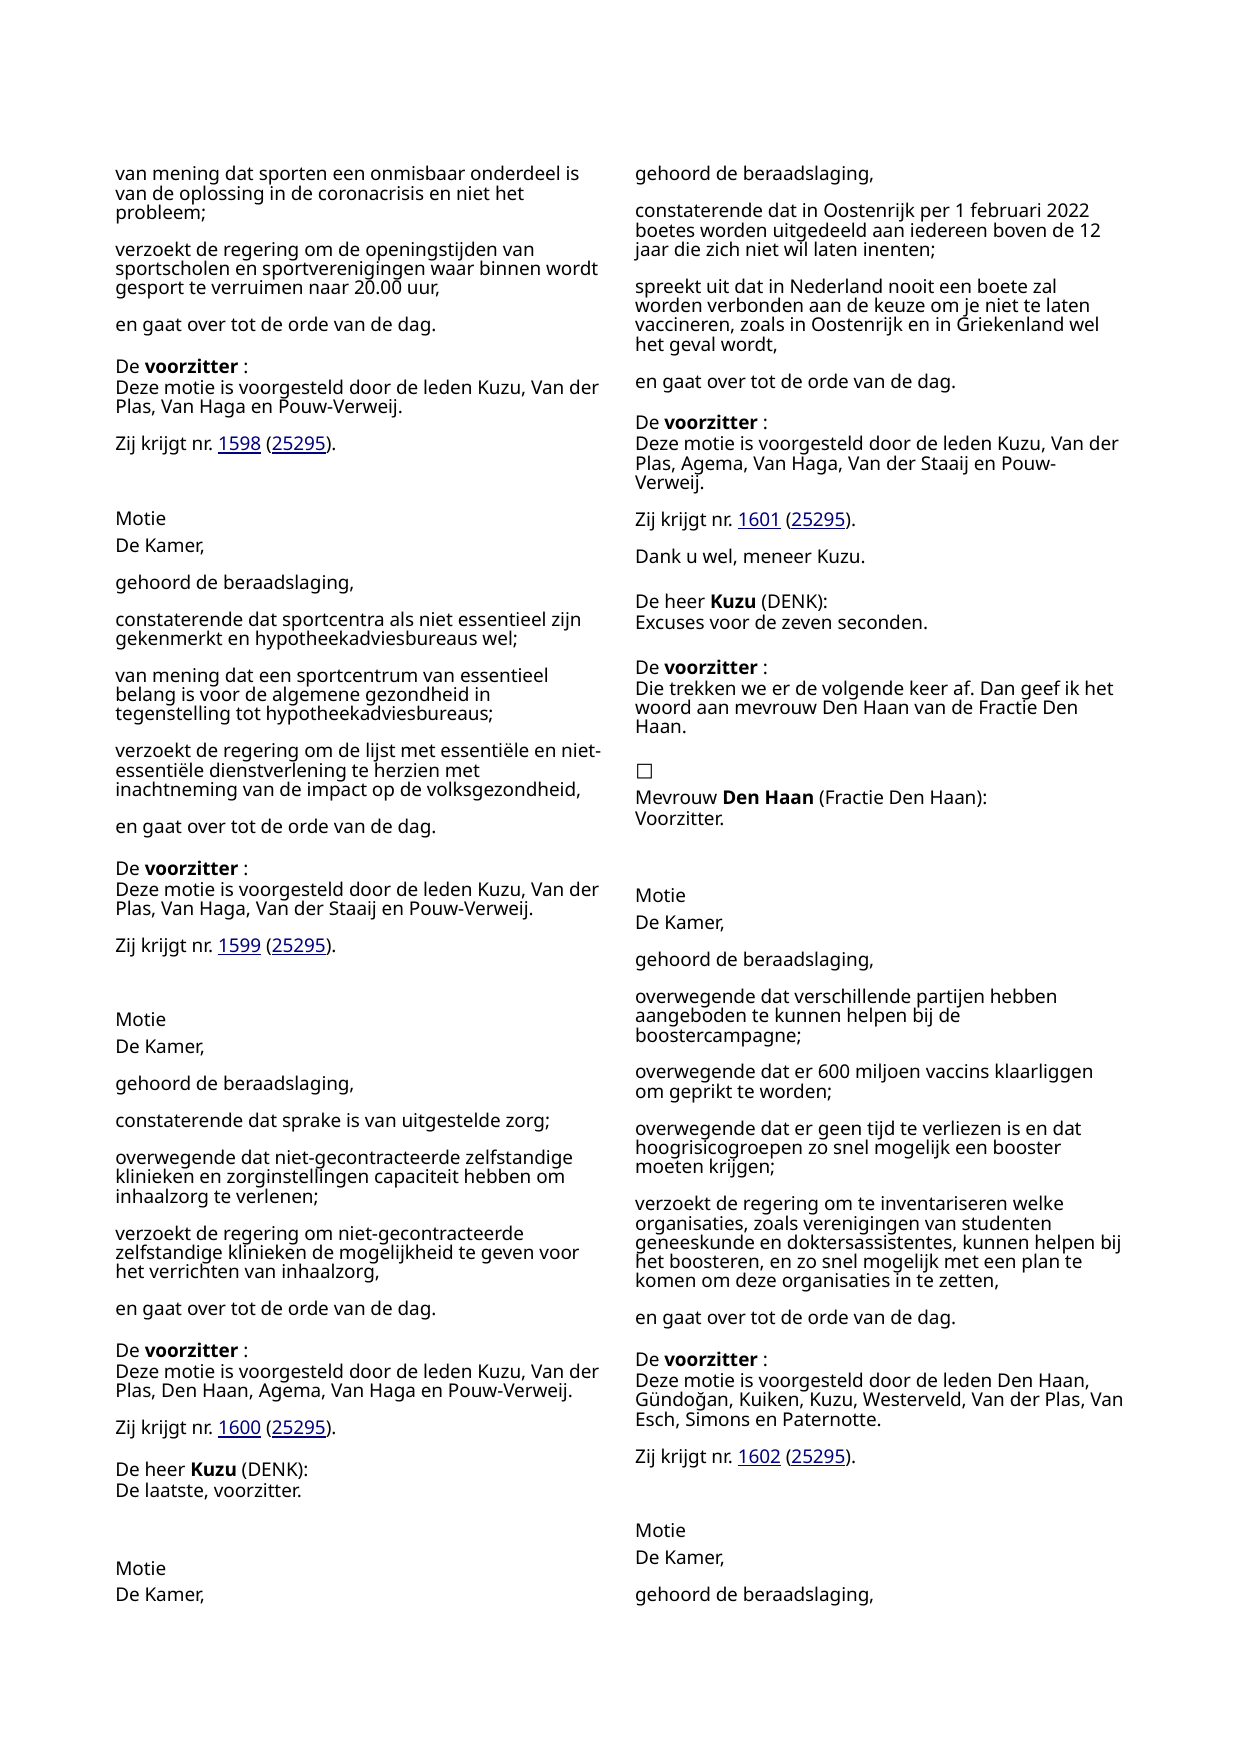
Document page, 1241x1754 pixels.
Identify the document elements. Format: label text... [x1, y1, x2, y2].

text Mevrouw Den Haan (Fractie Den Haan): [635, 784, 1125, 810]
text Zij krijgt nr. 1602 (25295). [635, 1448, 1125, 1467]
text De Kamer, [115, 537, 605, 556]
text constaterende dat sportcentra als niet essentieel zijn gekenmerkt en hypotheekadviesbureaus wel; [115, 611, 605, 649]
text Deze motie is voorgesteld door de leden Kuzu, Van der Plas, Den Haan, Agema, Van Haga en Pouw-Verweij. [115, 1363, 605, 1401]
text ⬜ [635, 758, 1125, 784]
text Motie [115, 505, 605, 531]
text Excuses voor de zeven seconden. [635, 614, 1125, 633]
text De laatste, voorzitter. [115, 1482, 605, 1501]
text Die trekken we er de volgende keer af. Dan geef ik het woord aan mevrouw Den Haan van de Fractie Den Haan. [635, 679, 1125, 737]
text van mening dat sporten een onmisbaar onderdeel is van de oplossing in de coronacrisis en niet het probleem; [115, 165, 605, 223]
text spreekt uit dat in Nederland nooit een boete zal worden verbonden aan de keuze om je niet te laten vaccineren, zoals in Oostenrijk en in Griekenland wel het geval wordt, [635, 278, 1125, 355]
text gehoord de beraadslaging, [115, 574, 605, 593]
text verzoekt de regering om de openingstijden van sportscholen en sportverenigingen waar binnen wordt gesport te verruimen naar 20.00 uur, [115, 241, 605, 299]
text gehoord de beraadslaging, [635, 1586, 1125, 1605]
text De Kamer, [115, 1038, 605, 1057]
text Zij krijgt nr. 1600 (25295). [115, 1419, 605, 1438]
text Deze motie is voorgesteld door de leden Kuzu, Van der Plas, Agema, Van Haga, Van der Staaij en Pouw-Verweij. [635, 435, 1125, 493]
text verzoekt de regering om te inventariseren welke organisaties, zoals verenigingen van studenten geneeskunde en doktersassistentes, kunnen helpen bij het boosteren, en zo snel mogelijk met een plan te komen om deze organisaties in te zetten, [635, 1195, 1125, 1292]
text Motie [635, 1517, 1125, 1543]
text en gaat over tot de orde van de dag. [635, 1309, 1125, 1329]
text Motie [115, 1007, 605, 1032]
text Zij krijgt nr. 1598 (25295). [115, 435, 605, 454]
text De voorzitter : [115, 353, 605, 379]
text De Kamer, [115, 1586, 605, 1606]
text De heer Kuzu (DENK): [115, 1456, 605, 1482]
text constaterende dat in Oostenrijk per 1 februari 2022 boetes worden uitgedeeld aan iedereen boven de 12 jaar die zich niet wil laten inenten; [635, 202, 1125, 260]
text en gaat over tot de orde van de dag. [115, 1300, 605, 1319]
text De voorzitter : [115, 1337, 605, 1363]
text overwegende dat verschillende partijen hebben aangeboden te kunnen helpen bij de boostercampagne; [635, 988, 1125, 1046]
text Voorzitter. [635, 810, 1125, 829]
text verzoekt de regering om de lijst met essentiële en niet-essentiële dienstverlening te herzien met inachtneming van de impact op de volksgezondheid, [115, 742, 605, 800]
text Deze motie is voorgesteld door de leden Kuzu, Van der Plas, Van Haga, Van der Staaij en Pouw-Verweij. [115, 881, 605, 919]
text en gaat over tot de orde van de dag. [115, 818, 605, 837]
text overwegende dat niet-gecontracteerde zelfstandige klinieken en zorginstellingen capaciteit hebben om inhaalzorg te verlenen; [115, 1149, 605, 1207]
text De voorzitter : [635, 409, 1125, 435]
text van mening dat een sportcentrum van essentieel belang is voor de algemene gezondheid in tegenstelling tot hypotheekadviesbureaus; [115, 667, 605, 725]
text Motie [635, 882, 1125, 908]
text gehoord de beraadslaging, [635, 165, 1125, 184]
text De voorzitter : [635, 654, 1125, 679]
text De voorzitter : [635, 1346, 1125, 1372]
text Motie [115, 1555, 605, 1580]
text De voorzitter : [115, 855, 605, 881]
text en gaat over tot de orde van de dag. [115, 316, 605, 336]
text overwegende dat er 600 miljoen vaccins klaarliggen om geprikt te worden; [635, 1063, 1125, 1102]
text De Kamer, [635, 914, 1125, 933]
text Dank u wel, meneer Kuzu. [635, 548, 1125, 567]
text constaterende dat sprake is van uitgestelde zorg; [115, 1112, 605, 1131]
text Zij krijgt nr. 1599 (25295). [115, 937, 605, 956]
text Deze motie is voorgesteld door de leden Den Haan, Gündoğan, Kuiken, Kuzu, Westerveld, Van der Plas, Van Esch, Simons en Paternotte. [635, 1372, 1125, 1430]
text en gaat over tot de orde van de dag. [635, 373, 1125, 392]
text gehoord de beraadslaging, [635, 951, 1125, 970]
text gehoord de beraadslaging, [115, 1075, 605, 1094]
text verzoekt de regering om niet-gecontracteerde zelfstandige klinieken de mogelijkheid te geven voor het verrichten van inhaalzorg, [115, 1225, 605, 1282]
text De Kamer, [635, 1549, 1125, 1568]
text overwegende dat er geen tijd te verliezen is en dat hoogrisicogroepen zo snel mogelijk een booster moeten krijgen; [635, 1120, 1125, 1178]
text De heer Kuzu (DENK): [635, 588, 1125, 614]
text Zij krijgt nr. 1601 (25295). [635, 511, 1125, 530]
text Deze motie is voorgesteld door de leden Kuzu, Van der Plas, Van Haga en Pouw-Verweij. [115, 379, 605, 418]
